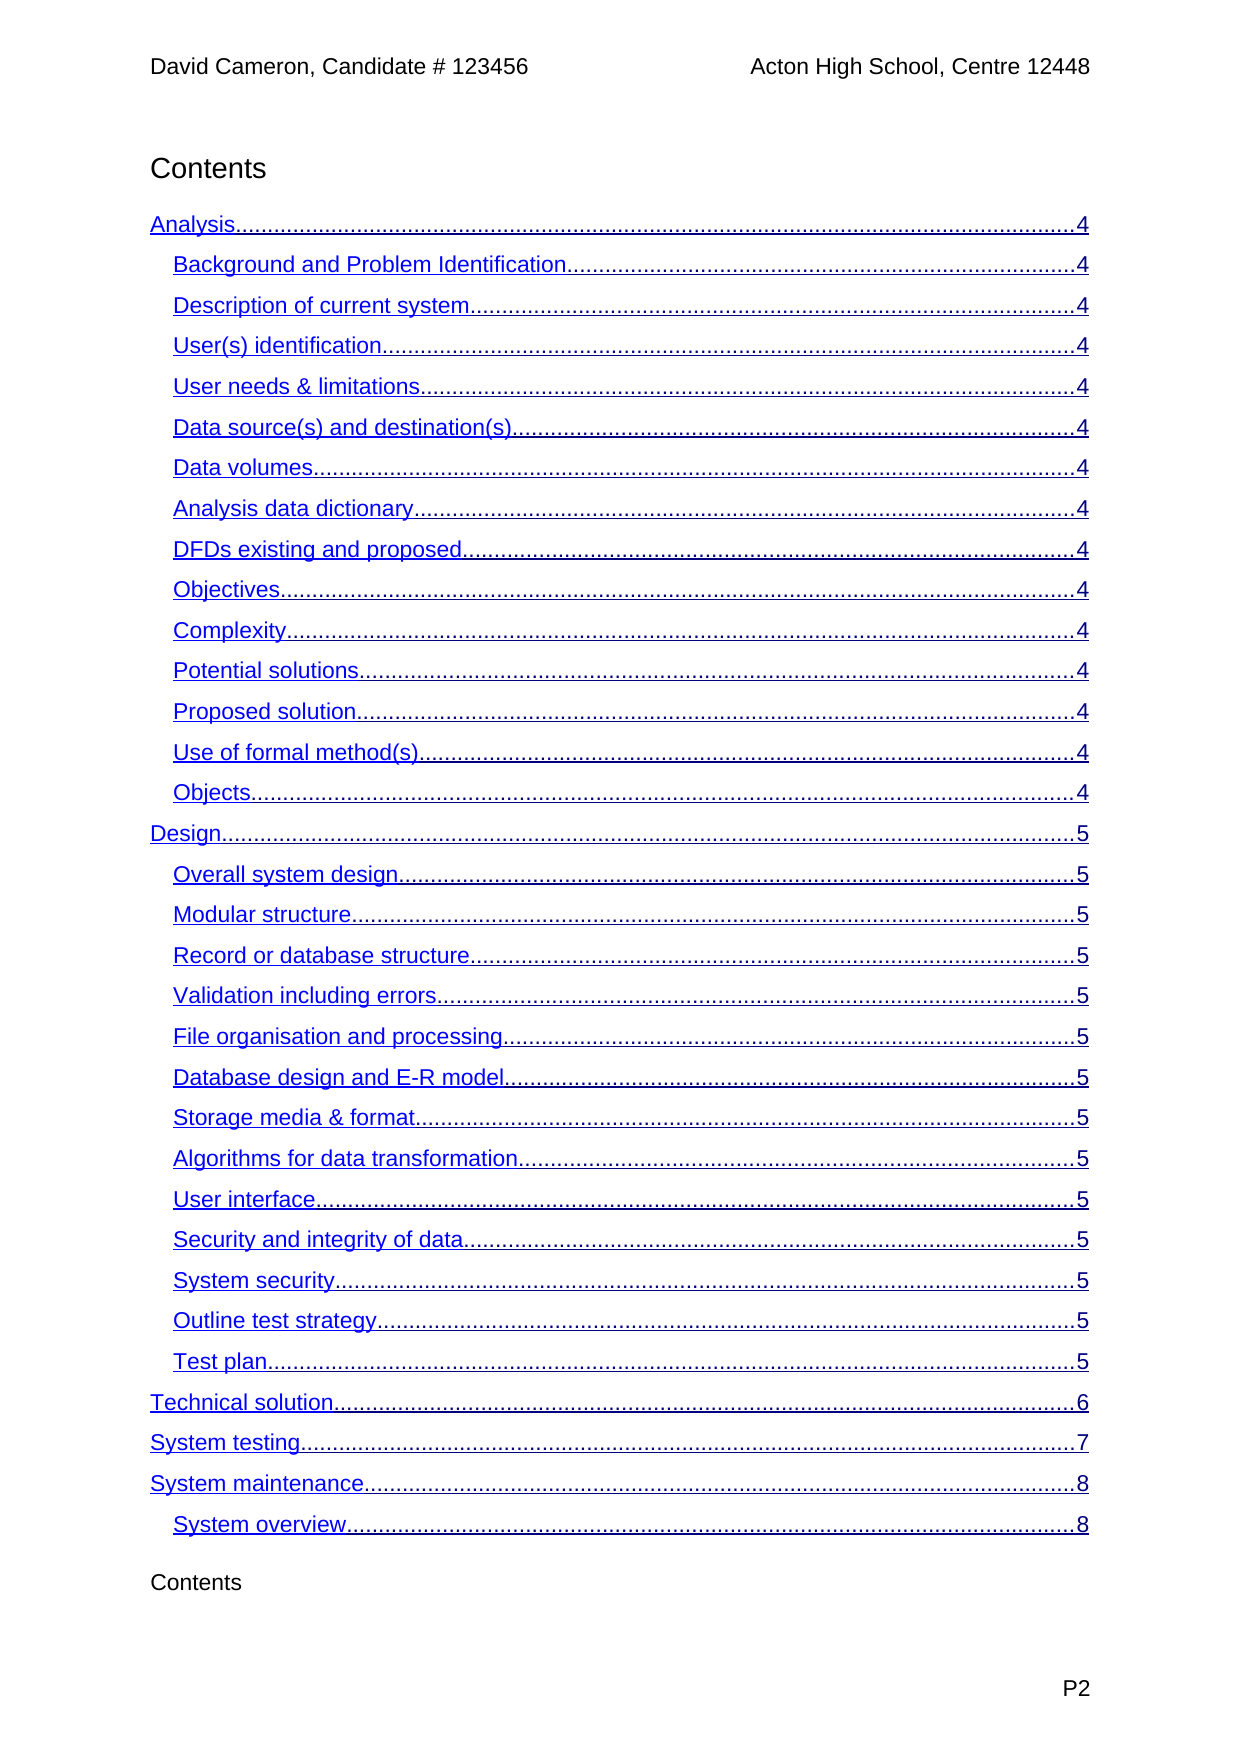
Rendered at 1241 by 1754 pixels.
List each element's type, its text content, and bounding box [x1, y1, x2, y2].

text User interface 5 [173, 1186, 1090, 1212]
text Potential solutions 4 [173, 657, 1090, 684]
text Objectives 4 [173, 576, 1090, 602]
text Security and integrity of data 5 [173, 1226, 1090, 1252]
text Validation including errors 5 [173, 982, 1090, 1009]
text Database design and E-R model 5 [173, 1064, 1090, 1090]
text Technical solution 6 [150, 1389, 1090, 1415]
text Contents [150, 151, 1090, 185]
text Objects 4 [173, 779, 1090, 806]
text Record or database structure 5 [173, 942, 1090, 968]
text Analysis data dictionary 4 [173, 495, 1090, 521]
text Modular structure 5 [173, 901, 1090, 927]
text Complexity 4 [173, 617, 1090, 643]
text User(s) identification 4 [173, 332, 1090, 359]
text Data source(s) and destination(s) 4 [173, 414, 1090, 440]
text Overall system design 5 [173, 861, 1090, 887]
text DFDs existing and proposed 4 [173, 536, 1090, 562]
text System testing 7 [150, 1429, 1090, 1456]
text Design 5 [150, 820, 1090, 846]
text User needs & limitations 4 [173, 373, 1090, 399]
text Proposed solution 4 [173, 698, 1090, 724]
text Test plan 5 [173, 1348, 1090, 1374]
text System maintenance 8 [150, 1470, 1090, 1496]
text System overview 8 [173, 1511, 1090, 1537]
text System security 5 [173, 1267, 1090, 1293]
text Use of formal method(s) 4 [173, 739, 1090, 765]
text Data volumes 4 [173, 454, 1090, 481]
text File organisation and processing 5 [173, 1023, 1090, 1049]
text Outline test strategy 5 [173, 1307, 1090, 1334]
text Background and Problem Identification 4 [173, 251, 1090, 277]
text Description of current system 4 [173, 292, 1090, 318]
text Algorithms for data transformation 5 [173, 1145, 1090, 1171]
text Analysis 4 [150, 211, 1090, 237]
text Storage media & format 5 [173, 1104, 1090, 1131]
